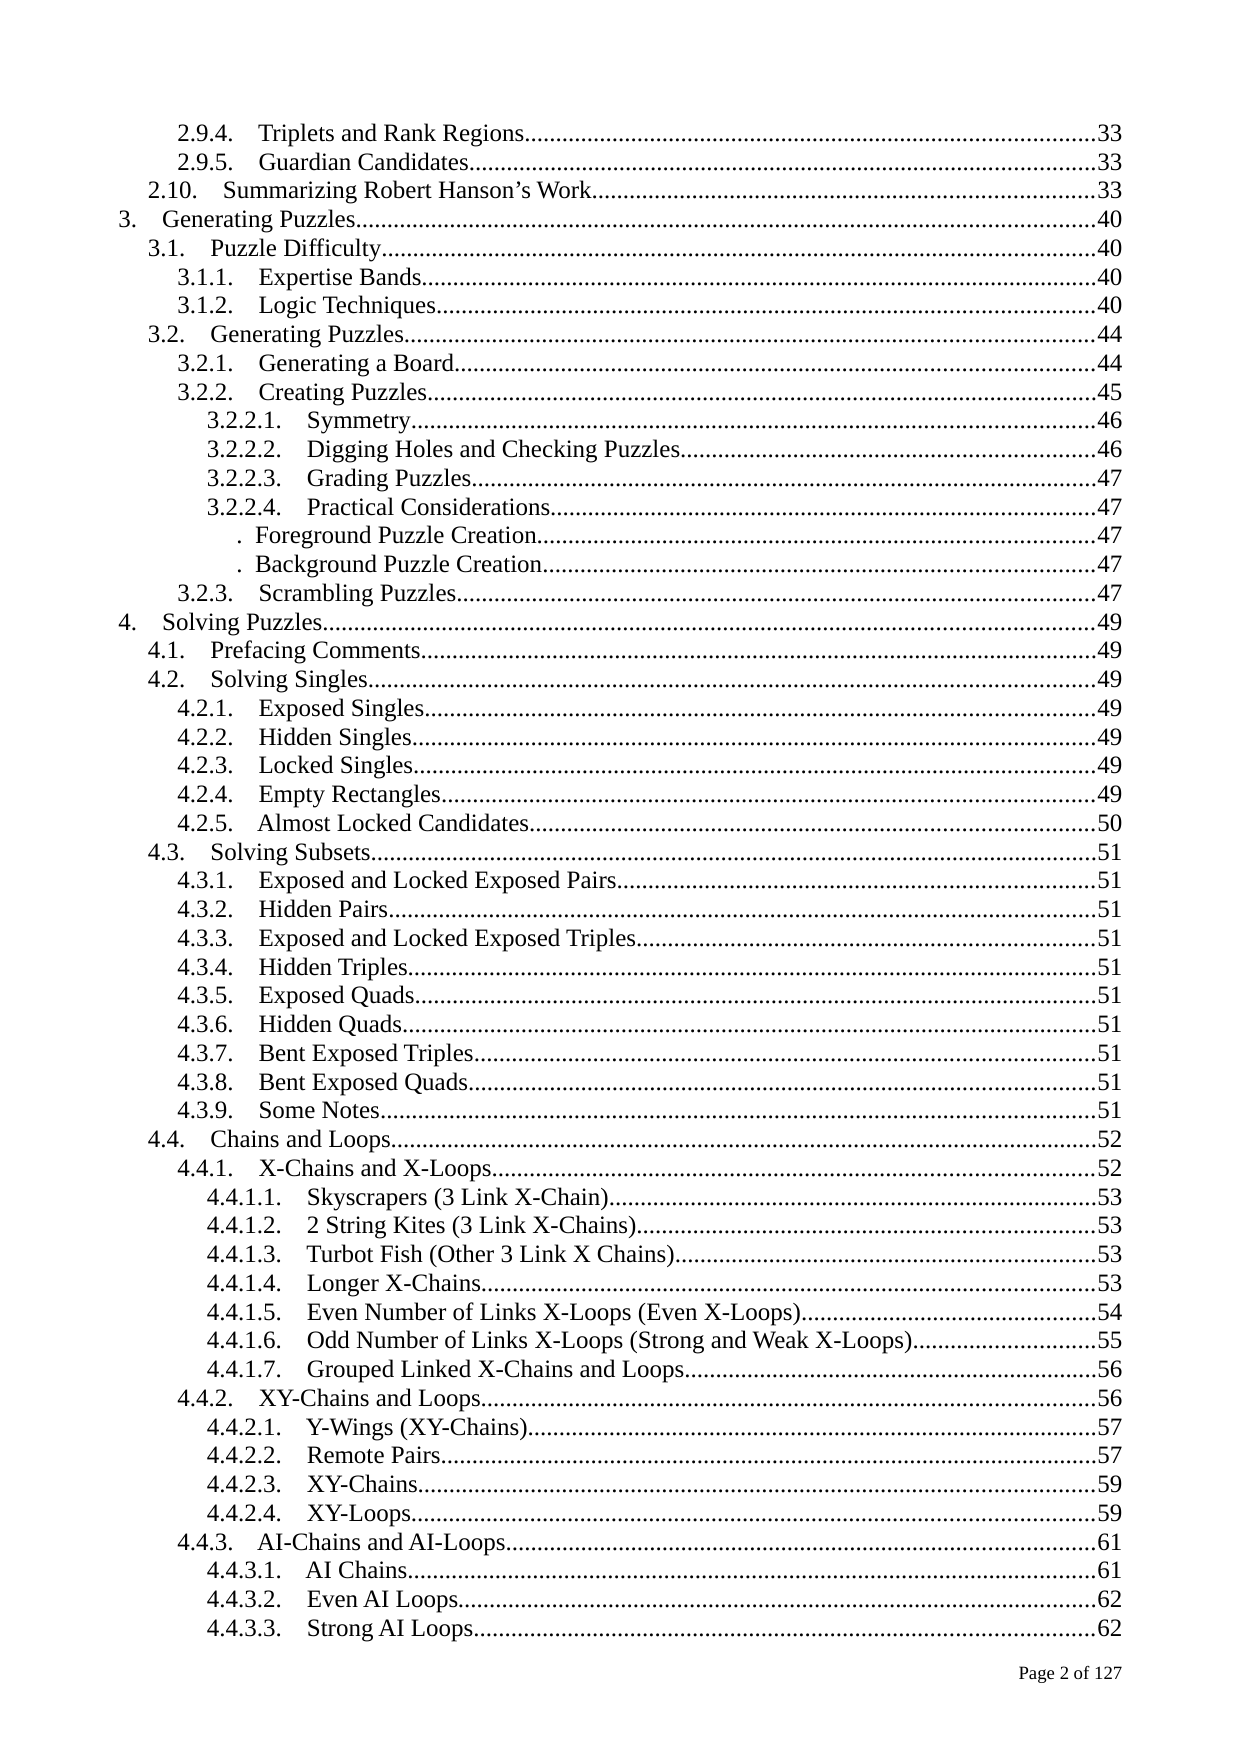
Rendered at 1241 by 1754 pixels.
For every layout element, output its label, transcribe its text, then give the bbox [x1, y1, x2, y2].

text 3.2.2.2. Digging Holes and Checking Puzzles 46 [207, 434, 1122, 463]
text 4.4.1.5. Even Number of Links X-Loops (Even X-Loops) 54 [207, 1297, 1122, 1326]
text 4.4.2. XY-Chains and Loops 56 [177, 1383, 1122, 1412]
text 3.2.1. Generating a Board 44 [177, 348, 1122, 377]
text 2.9.5. Guardian Candidates 33 [177, 147, 1122, 176]
text 4.2.1. Exposed Singles 49 [177, 693, 1122, 722]
text . Background Puzzle Creation 47 [236, 549, 1122, 578]
text 4.3.6. Hidden Quads 51 [177, 1009, 1122, 1038]
text 3.2.2.1. Symmetry 46 [207, 406, 1122, 434]
text 4.4.1.4. Longer X-Chains 53 [207, 1268, 1122, 1297]
text 4.3.2. Hidden Pairs 51 [177, 894, 1122, 923]
text 4.3. Solving Subsets 51 [148, 837, 1122, 866]
text 3.2.3. Scrambling Puzzles 47 [177, 578, 1122, 607]
text 4.4.3. AI-Chains and AI-Loops 61 [177, 1527, 1122, 1556]
text 4.3.9. Some Notes 51 [177, 1096, 1122, 1124]
text 4. Solving Puzzles 49 [118, 607, 1122, 636]
text 3.2.2.4. Practical Considerations 47 [207, 492, 1122, 521]
text 4.1. Prefacing Comments 49 [148, 636, 1122, 664]
text 2.10. Summarizing Robert Hanson’s Work. 33 [148, 176, 1122, 204]
text 4.4.2.2. Remote Pairs 57 [207, 1441, 1122, 1469]
text 4.4.2.3. XY-Chains 59 [207, 1469, 1122, 1498]
text 3.1.1. Expertise Bands 40 [177, 262, 1122, 291]
text 4.2. Solving Singles 49 [148, 664, 1122, 693]
text 4.3.7. Bent Exposed Triples 51 [177, 1038, 1122, 1067]
text 4.4. Chains and Loops 52 [148, 1124, 1122, 1153]
text 4.3.5. Exposed Quads 51 [177, 981, 1122, 1009]
text 4.4.1.3. Turbot Fish (Other 3 Link X Chains) 53 [207, 1239, 1122, 1268]
text 3.2.2.3. Grading Puzzles 47 [207, 463, 1122, 492]
text 4.4.1. X-Chains and X-Loops 52 [177, 1153, 1122, 1182]
text 4.4.1.1. Skyscrapers (3 Link X-Chain) 53 [207, 1182, 1122, 1211]
text 3. Generating Puzzles 40 [118, 204, 1122, 233]
text . Foreground Puzzle Creation 47 [236, 521, 1122, 549]
text 3.1. Puzzle Difficulty 40 [148, 233, 1122, 262]
text 4.2.5. Almost Locked Candidates 50 [177, 808, 1122, 837]
text 4.4.1.7. Grouped Linked X-Chains and Loops 56 [207, 1354, 1122, 1383]
text 4.4.3.2. Even AI Loops 62 [207, 1584, 1122, 1613]
text 4.4.2.4. XY-Loops 59 [207, 1498, 1122, 1527]
text 4.3.1. Exposed and Locked Exposed Pairs 51 [177, 866, 1122, 894]
text 3.2. Generating Puzzles 44 [148, 319, 1122, 348]
text 4.4.2.1. Y-Wings (XY-Chains) 57 [207, 1412, 1122, 1441]
text 4.2.2. Hidden Singles 49 [177, 722, 1122, 751]
text 4.4.3.1. AI Chains 61 [207, 1556, 1122, 1584]
text 4.3.4. Hidden Triples 51 [177, 952, 1122, 981]
text 4.2.3. Locked Singles 49 [177, 751, 1122, 779]
text 4.4.1.2. 2 String Kites (3 Link X-Chains) 53 [207, 1211, 1122, 1239]
text 3.2.2. Creating Puzzles 45 [177, 377, 1122, 406]
text 4.2.4. Empty Rectangles 49 [177, 779, 1122, 808]
text 4.4.1.6. Odd Number of Links X-Loops (Strong and Weak X-Loops) 55 [207, 1326, 1122, 1354]
text 4.4.3.3. Strong AI Loops 62 [207, 1613, 1122, 1642]
text 4.3.3. Exposed and Locked Exposed Triples 51 [177, 923, 1122, 952]
text 4.3.8. Bent Exposed Quads 51 [177, 1067, 1122, 1096]
text 2.9.4. Triplets and Rank Regions 33 [177, 118, 1122, 147]
text 3.1.2. Logic Techniques 40 [177, 291, 1122, 319]
